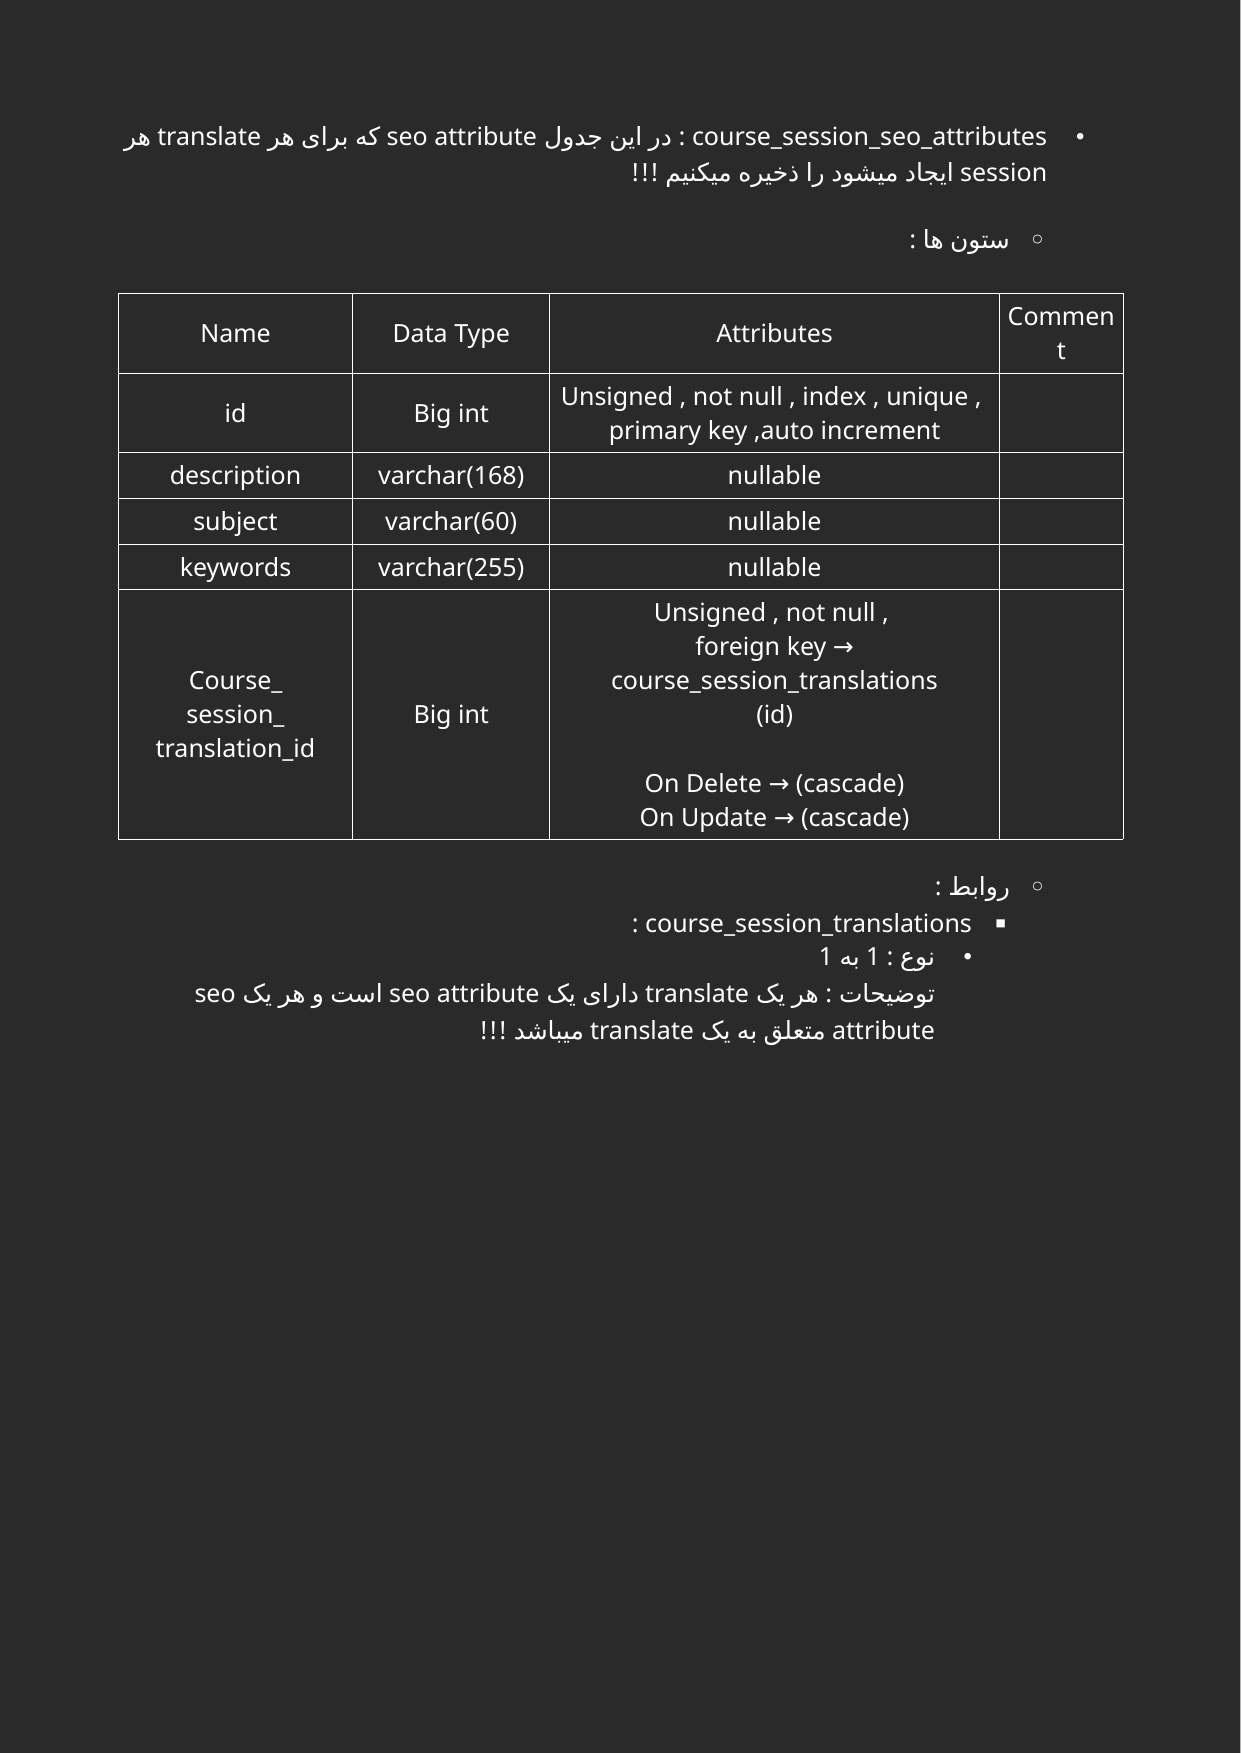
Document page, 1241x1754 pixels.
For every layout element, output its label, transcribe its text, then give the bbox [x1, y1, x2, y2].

table_header Data Type [353, 294, 549, 372]
list ستون ها : [118, 226, 1047, 259]
table_cell id [119, 374, 352, 452]
table_cell Unsigned , not null , foreign key → course_session_translations (id) On Delete → (cascade) On Update → (cascade) [550, 590, 999, 839]
table_cell nullable [550, 545, 999, 589]
list روابط : [118, 873, 1047, 906]
list course_session_seo_attributes : در این جدول seo attribute که برای هر translate هر session ایجاد میشود را ذخیره میکنیم !!! [118, 118, 1085, 192]
table_cell Big int [353, 374, 549, 452]
table_cell Course_ session_ translation_id [119, 590, 352, 839]
table_header Attributes [550, 294, 999, 372]
table_cell [1000, 590, 1123, 839]
table_cell varchar(255) [353, 545, 549, 589]
table_cell varchar(60) [353, 499, 549, 543]
table_cell Unsigned , not null , index , unique , primary key ,auto increment [550, 374, 999, 452]
table_cell varchar(168) [353, 453, 549, 498]
list نوع : 1 به 1 [118, 943, 972, 975]
table_header Name [119, 294, 352, 372]
table_cell [1000, 499, 1123, 543]
table_cell [1000, 453, 1123, 498]
list course_session_translations : [118, 906, 1010, 943]
table_cell subject [119, 499, 352, 543]
table_cell description [119, 453, 352, 498]
table_cell Big int [353, 590, 549, 839]
list توضیحات : هر یک translate دارای یک seo attribute است و هر یک seo attribute متعلق به یک translate میباشد !!! [118, 975, 972, 1049]
table_cell nullable [550, 453, 999, 498]
table_cell keywords [119, 545, 352, 589]
table_header Comment [1000, 294, 1123, 372]
table_cell [1000, 374, 1123, 452]
table_cell nullable [550, 499, 999, 543]
table_cell [1000, 545, 1123, 589]
